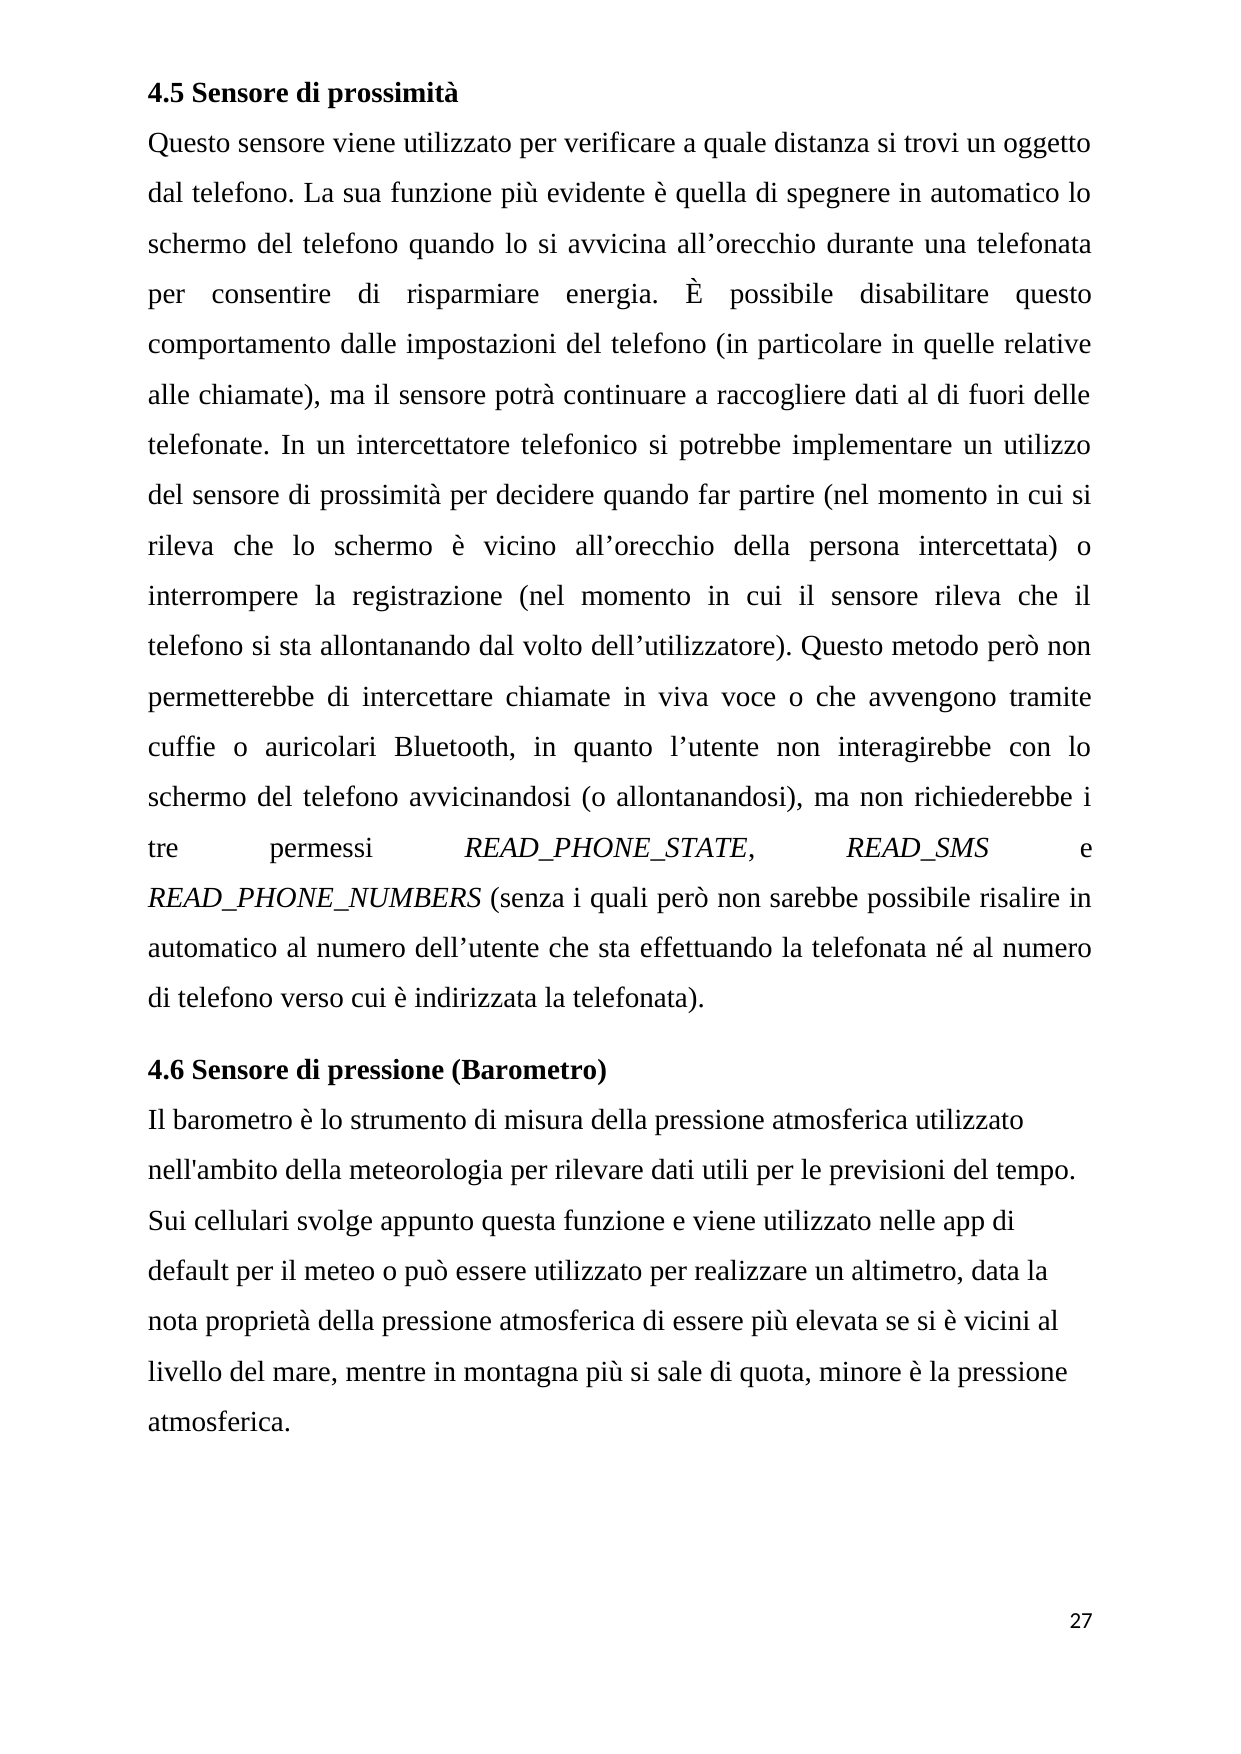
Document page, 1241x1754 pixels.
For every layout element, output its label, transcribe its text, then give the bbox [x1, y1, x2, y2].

subtitle 4.6 Sensore di pressione (Barometro) [148, 1052, 1092, 1085]
text Questo sensore viene utilizzato per verificare a quale distanza si trovi un oggetto dal telefono. La sua funzione più evidente è quella di spegnere in automatico lo schermo del telefono quando lo si avvicina all’orecchio durante una telefonata per consentire di risparmiare energia. È possibile disabilitare questo comportamento dalle impostazioni del telefono (in particolare in quelle relative alle chiamate), ma il sensore potrà continuare a raccogliere dati al di fuori delle telefonate. In un intercettatore telefonico si potrebbe implementare un utilizzo del sensore di prossimità per decidere quando far partire (nel momento in cui si rileva che lo schermo è vicino all’orecchio della persona intercettata) o interrompere la registrazione (nel momento in cui il sensore rileva che il telefono si sta allontanando dal volto dell’utilizzatore). Questo metodo però non permetterebbe di intercettare chiamate in viva voce o che avvengono tramite cuffie o auricolari Bluetooth, in quanto l’utente non interagirebbe con lo schermo del telefono avvicinandosi (o allontanandosi), ma non richiederebbe i tre permessi READ_PHONE_STATE, READ_SMS e READ_PHONE_NUMBERS (senza i quali però non sarebbe possibile risalire in automatico al numero dell’utente che sta effettuando la telefonata né al numero di telefono verso cui è indirizzata la telefonata). [148, 125, 1092, 1014]
text Il barometro è lo strumento di misura della pressione atmosferica utilizzato nell'ambito della meteorologia per rilevare dati utili per le previsioni del tempo. Sui cellulari svolge appunto questa funzione e viene utilizzato nelle app di default per il meteo o può essere utilizzato per realizzare un altimetro, data la nota proprietà della pressione atmosferica di essere più elevata se si è vicini al livello del mare, mentre in montagna più si sale di quota, minore è la pressione atmosferica. [148, 1102, 1092, 1437]
subtitle 4.5 Sensore di prossimità [148, 75, 1092, 108]
